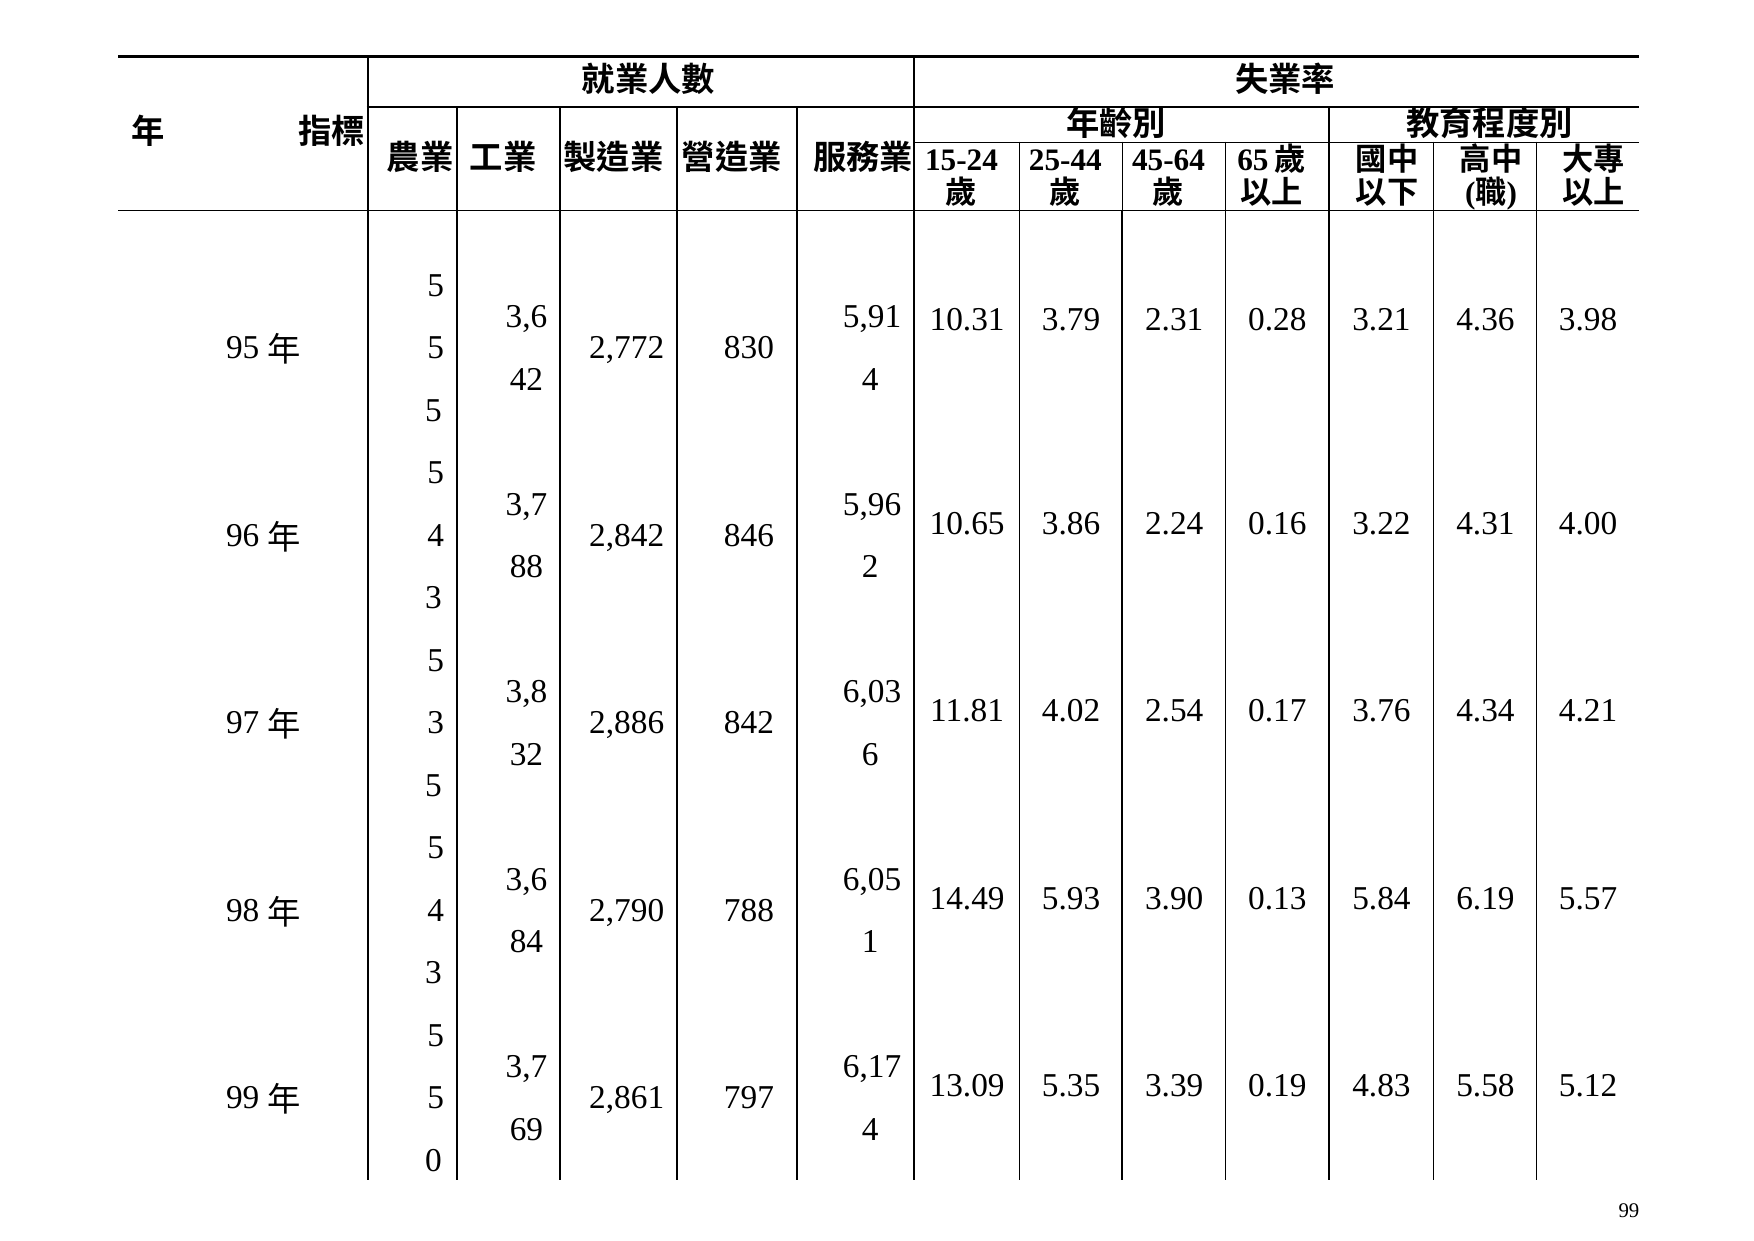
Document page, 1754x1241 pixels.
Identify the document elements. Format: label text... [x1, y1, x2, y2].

table_cell 13.09 [915, 993, 1019, 1180]
table_cell 高中(職) [1434, 143, 1536, 210]
table_cell 3,684 [458, 805, 559, 993]
table_cell 4.83 [1330, 993, 1433, 1180]
table_cell 543 [369, 805, 456, 993]
table_cell 4.31 [1434, 430, 1536, 618]
table_cell 45-64歲 [1123, 143, 1225, 210]
table_cell 797 [678, 993, 796, 1180]
table_cell 國中 以下 [1330, 143, 1433, 210]
table_cell 2,886 [561, 618, 676, 805]
table_cell 3,788 [458, 430, 559, 618]
table_cell 失業率 [915, 58, 1639, 106]
table_cell 4.36 [1434, 211, 1536, 430]
table_cell 2,790 [561, 805, 676, 993]
table_cell 0.19 [1226, 993, 1328, 1180]
table_cell 3,769 [458, 993, 559, 1180]
table_cell 2.54 [1123, 618, 1225, 805]
table_cell 0.17 [1226, 618, 1328, 805]
table_cell 4.02 [1020, 618, 1121, 805]
table_cell 2.31 [1123, 211, 1225, 430]
table_cell 工業 [458, 108, 559, 210]
table_cell 10.65 [915, 430, 1019, 618]
table_cell 農業 [369, 108, 456, 210]
table_cell 95年 [118, 211, 367, 430]
table_cell 11.81 [915, 618, 1019, 805]
table_cell 25-44歲 [1020, 143, 1122, 210]
table_cell 5.58 [1434, 993, 1536, 1180]
table_cell 10.31 [915, 211, 1019, 430]
table_cell 842 [678, 618, 796, 805]
table_cell 14.49 [915, 805, 1019, 993]
table_cell 2,861 [561, 993, 676, 1180]
table_cell 5,914 [798, 211, 913, 430]
table_cell 0.16 [1226, 430, 1328, 618]
table_cell 3,832 [458, 618, 559, 805]
table_cell 6,036 [798, 618, 913, 805]
table_cell 5.35 [1020, 993, 1121, 1180]
table_cell 6,174 [798, 993, 913, 1180]
table_cell 830 [678, 211, 796, 430]
table_cell 5.12 [1537, 993, 1639, 1180]
table_cell 3.76 [1330, 618, 1433, 805]
table_cell 2,772 [561, 211, 676, 430]
table_cell 4.34 [1434, 618, 1536, 805]
table_cell 543 [369, 430, 456, 618]
table_cell 0.13 [1226, 805, 1328, 993]
table_cell 846 [678, 430, 796, 618]
table_cell 3.86 [1020, 430, 1121, 618]
table_cell 99年 [118, 993, 367, 1180]
table_cell 就業人數 [369, 58, 913, 106]
table_cell 5.93 [1020, 805, 1121, 993]
table_cell 製造業 [561, 108, 676, 210]
table_cell 5.84 [1330, 805, 1433, 993]
table_cell 788 [678, 805, 796, 993]
table_cell 6,051 [798, 805, 913, 993]
table_cell 3.22 [1330, 430, 1433, 618]
table_cell 3.98 [1537, 211, 1639, 430]
table_cell 3.39 [1123, 993, 1225, 1180]
table_cell 550 [369, 993, 456, 1180]
table_cell 65歲 以上 [1226, 143, 1328, 210]
table_cell 0.28 [1226, 211, 1328, 430]
table_cell 3,642 [458, 211, 559, 430]
table_cell 營造業 [678, 108, 796, 210]
table_cell 3.90 [1123, 805, 1225, 993]
table_cell 3.79 [1020, 211, 1121, 430]
table_cell 15-24歲 [915, 143, 1019, 210]
table_cell 大專 以上 [1537, 143, 1639, 210]
table_cell 2.24 [1123, 430, 1225, 618]
table_cell 97年 [118, 618, 367, 805]
table_cell 年 指標 [118, 58, 367, 210]
table_cell 3.21 [1330, 211, 1433, 430]
table_cell 6.19 [1434, 805, 1536, 993]
table_cell 5.57 [1537, 805, 1639, 993]
table_cell 96年 [118, 430, 367, 618]
table_cell 4.21 [1537, 618, 1639, 805]
table_cell 2,842 [561, 430, 676, 618]
table_cell 5,962 [798, 430, 913, 618]
table_cell 535 [369, 618, 456, 805]
table_cell 年齡別 [915, 108, 1328, 142]
table_cell 98年 [118, 805, 367, 993]
table_cell 555 [369, 211, 456, 430]
table_cell 教育程度別 [1330, 108, 1639, 142]
table_cell 服務業 [798, 108, 913, 210]
table_cell 4.00 [1537, 430, 1639, 618]
